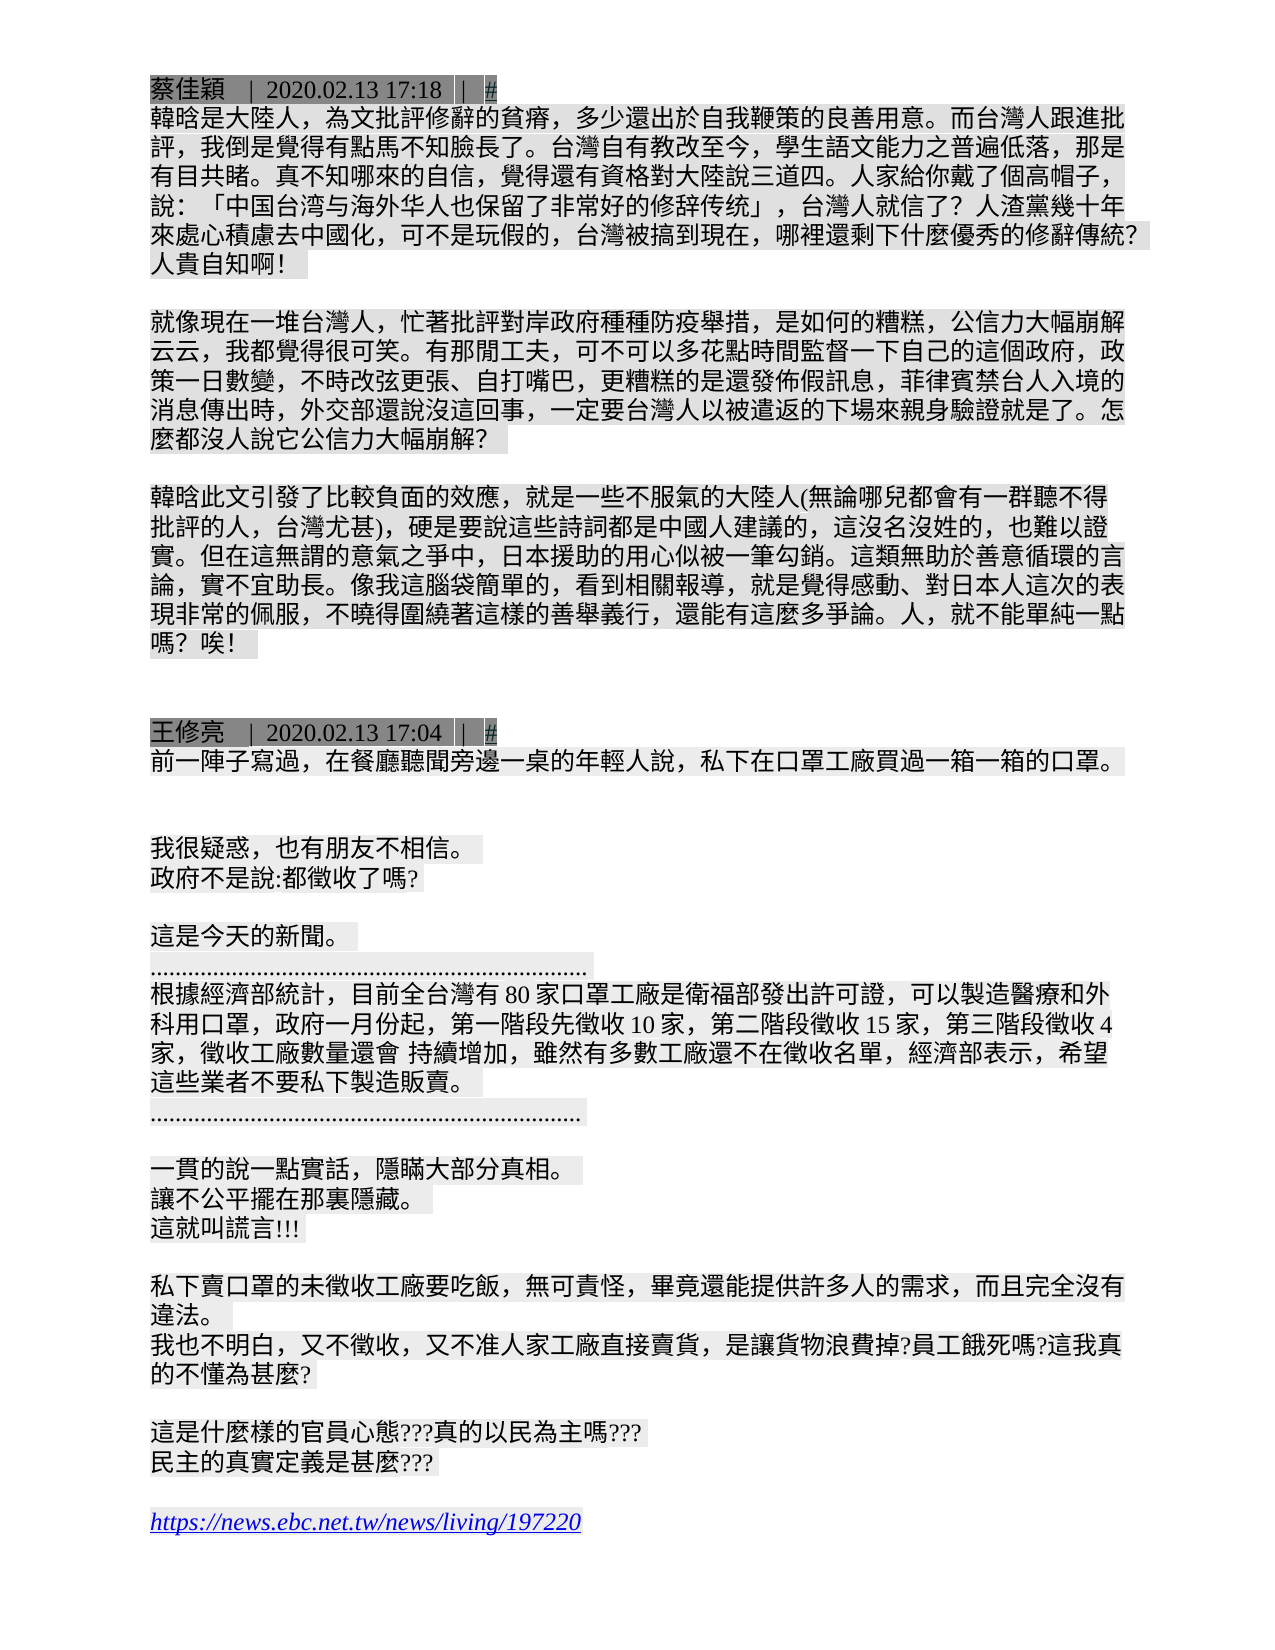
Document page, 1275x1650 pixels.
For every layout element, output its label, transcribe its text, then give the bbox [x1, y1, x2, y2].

text 王修亮 | 2020.02.13 17:04 | # [150, 718, 1125, 747]
text 韓晗是大陸人，為文批評修辭的貧瘠，多少還出於自我鞭策的良善用意。而台灣人跟進批評，我倒是覺得有點馬不知臉長了。台灣自有教改至今，學生語文能力之普遍低落，那是有目共睹。真不知哪來的自信，覺得還有資格對大陸說三道四。人家給你戴了個高帽子，說：「中国台湾与海外华人也保留了非常好的修辞传统」，台灣人就信了？人渣黨幾十年來處心積慮去中國化，可不是玩假的，台灣被搞到現在，哪裡還剩下什麼優秀的修辭傳統？人貴自知啊！ 就像現在一堆台灣人，忙著批評對岸政府種種防疫舉措，是如何的糟糕，公信力大幅崩解云云，我都覺得很可笑。有那閒工夫，可不可以多花點時間監督一下自己的這個政府，政策一日數變，不時改弦更張、自打嘴巴，更糟糕的是還發佈假訊息，菲律賓禁台人入境的消息傳出時，外交部還說沒這回事，一定要台灣人以被遣返的下場來親身驗證就是了。怎麼都沒人說它公信力大幅崩解？ 韓晗此文引發了比較負面的效應，就是一些不服氣的大陸人(無論哪兒都會有一群聽不得批評的人，台灣尤甚)，硬是要說這些詩詞都是中國人建議的，這沒名沒姓的，也難以證實。但在這無謂的意氣之爭中，日本援助的用心似被一筆勾銷。這類無助於善意循環的言論，實不宜助長。像我這腦袋簡單的，看到相關報導，就是覺得感動、對日本人這次的表現非常的佩服，不曉得圍繞著這樣的善舉義行，還能有這麼多爭論。人，就不能單純一點嗎？唉！ [150, 104, 1125, 693]
text 蔡佳穎 | 2020.02.13 17:18 | # [150, 75, 1125, 104]
text 前一陣子寫過，在餐廳聽聞旁邊一桌的年輕人說，私下在口罩工廠買過一箱一箱的口罩。 我很疑惑，也有朋友不相信。 政府不是說:都徵收了嗎? 這是今天的新聞。 ...................................................................... 根據經濟部統計，目前全台灣有80家口罩工廠是衛福部發出許可證，可以製造醫療和外科用口罩，政府一月份起，第一階段先徵收10家，第二階段徵收15家，第三階段徵收4家，徵收工廠數量還會 持續增加，雖然有多數工廠還不在徵收名單，經濟部表示，希望這些業者不要私下製造販賣。 ..................................................................... 一貫的說一點實話，隱瞞大部分真相。 讓不公平擺在那裏隱藏。 這就叫謊言!!! 私下賣口罩的未徵收工廠要吃飯，無可責怪，畢竟還能提供許多人的需求，而且完全沒有違法。 我也不明白，又不徵收，又不准人家工廠直接賣貨，是讓貨物浪費掉?員工餓死嗎?這我真的不懂為甚麼? 這是什麼樣的官員心態???真的以民為主嗎??? 民主的真實定義是甚麼??? https://news.ebc.net.tw/news/living/197220 [150, 747, 1125, 1535]
